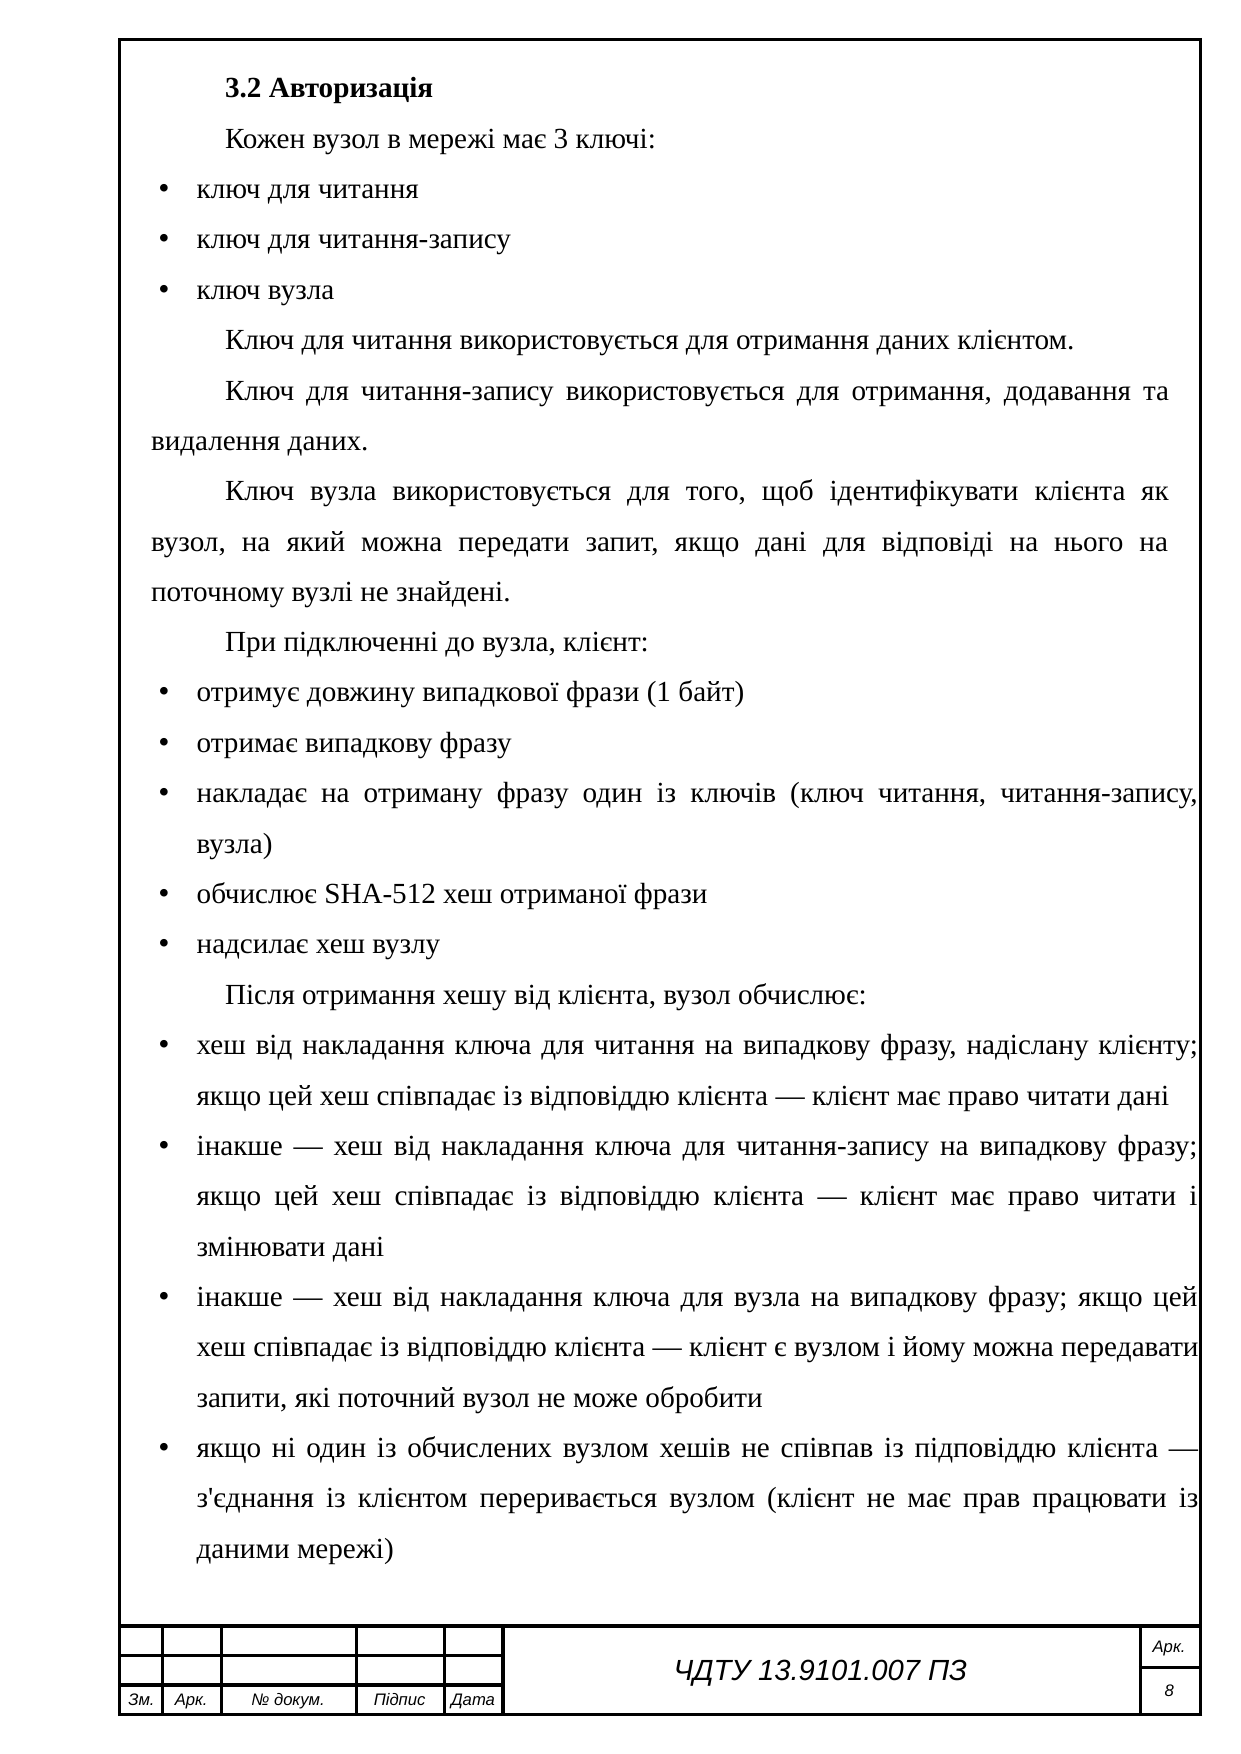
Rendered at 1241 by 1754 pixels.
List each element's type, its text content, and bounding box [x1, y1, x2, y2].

text При підключенні до вузла, клієнт: [151, 624, 1170, 658]
list обчислює SHA-512 хеш отриманої фрази [159, 876, 1199, 910]
text Ключ вузла використовується для того, щоб ідентифікувати клієнта як вузол, на який можна передати запит, якщо дані для відповіді на нього на поточному вузлі не знайдені. [151, 473, 1170, 607]
list ключ вузла [159, 272, 1199, 306]
list інакше — хеш від накладання ключа для читання-запису на випадкову фразу; якщо цей хеш співпадає із відповіддю клієнта — клієнт має право читати і змінювати дані [159, 1128, 1199, 1262]
list отримує довжину випадкової фрази (1 байт) [159, 674, 1199, 708]
list надсилає хеш вузлу [159, 927, 1199, 960]
text Ключ для читання використовується для отримання даних клієнтом. [151, 322, 1170, 356]
text Після отримання хешу від клієнта, вузол обчислює: [151, 977, 1170, 1011]
list хеш від накладання ключа для читання на випадкову фразу, надіслану клієнту; якщо цей хеш співпадає із відповіддю клієнта — клієнт має право читати дані [159, 1027, 1199, 1111]
text 3.2 Авторизація [151, 71, 1170, 104]
list ключ для читання [159, 171, 1199, 205]
list отримає випадкову фразу [159, 725, 1199, 759]
list інакше — хеш від накладання ключа для вузла на випадкову фразу; якщо цей хеш співпадає із відповіддю клієнта — клієнт є вузлом і йому можна передавати запити, які поточний вузол не може обробити [159, 1279, 1199, 1413]
text Ключ для читання-запису використовується для отримання, додавання та видалення даних. [151, 373, 1170, 457]
list накладає на отриману фразу один із ключів (ключ читання, читання-запису, вузла) [159, 775, 1199, 859]
list ключ для читання-запису [159, 222, 1199, 255]
text Кожен вузол в мережі має 3 ключі: [151, 121, 1170, 154]
list якщо ні один із обчислених вузлом хешів не співпав із підповіддю клієнта — з'єднання із клієнтом переривається вузлом (клієнт не має прав працювати із даними мережі) [159, 1430, 1199, 1564]
